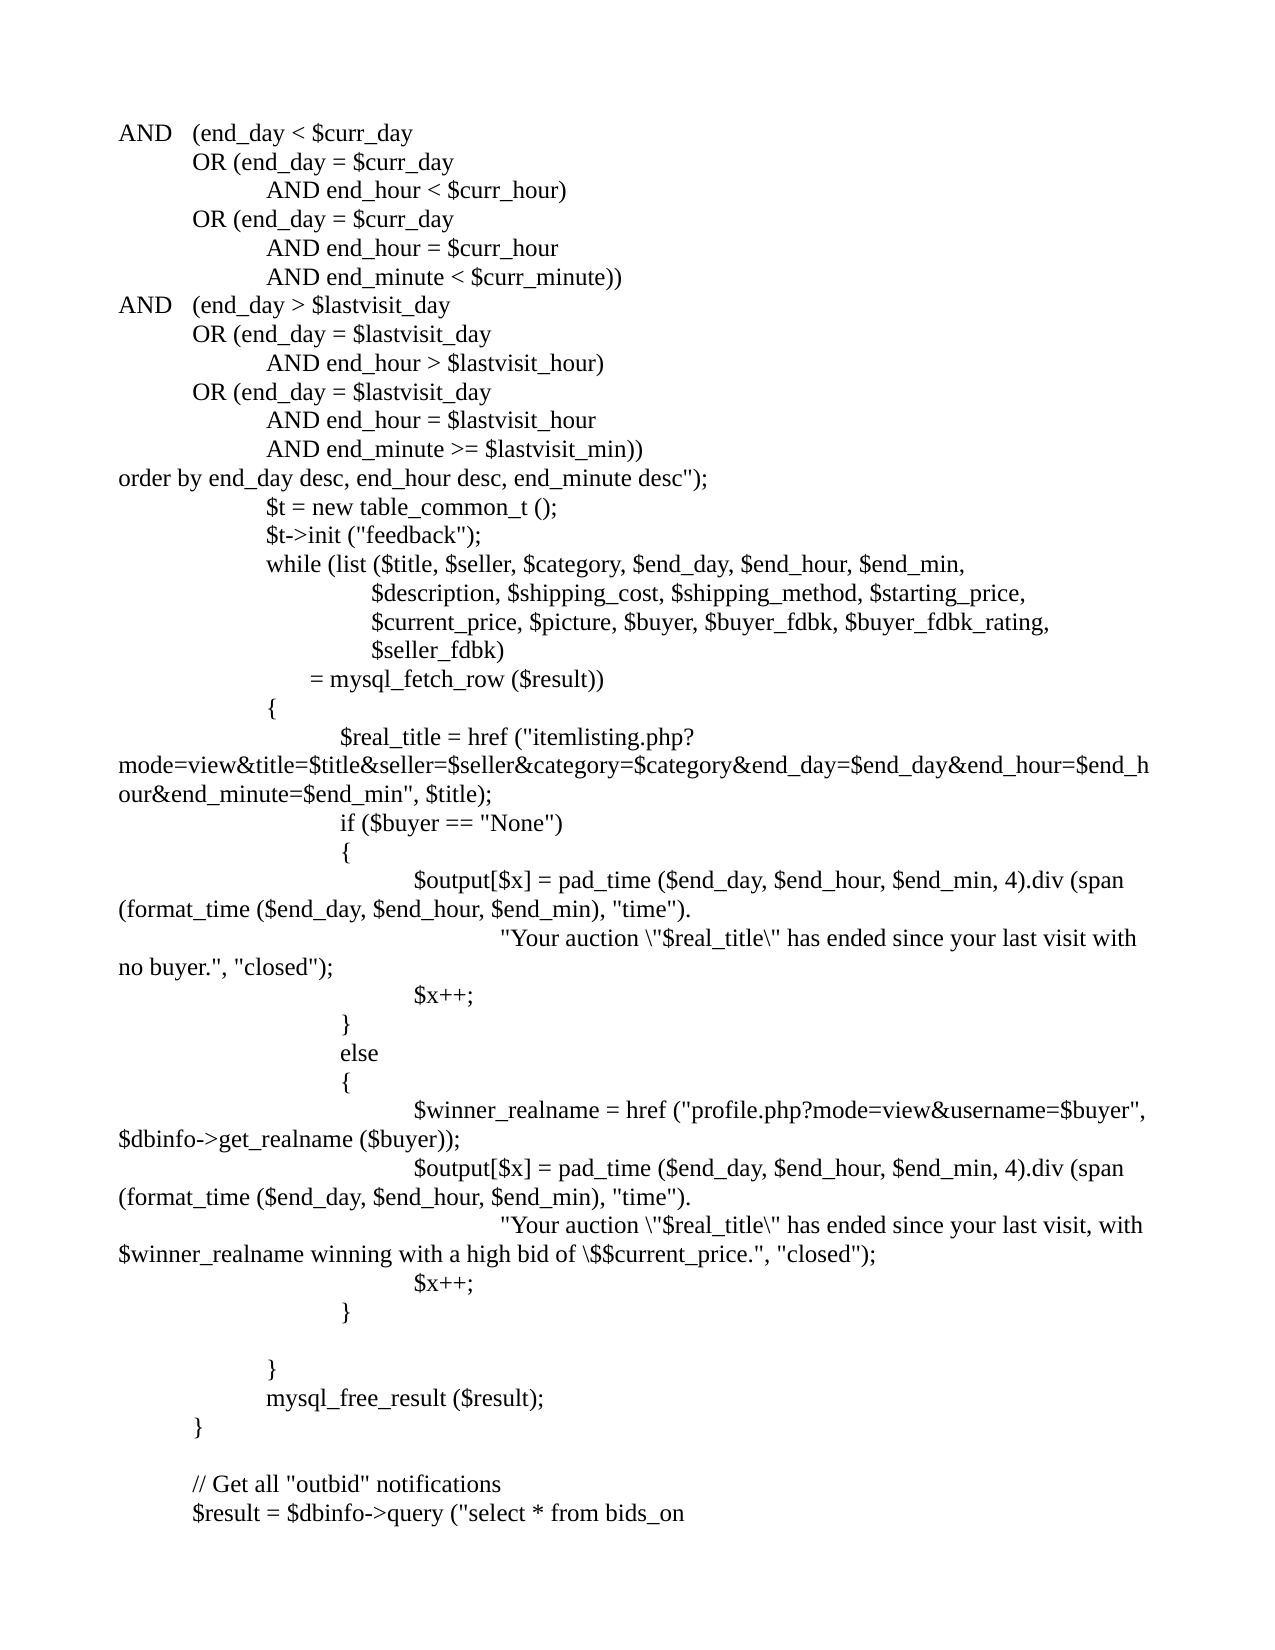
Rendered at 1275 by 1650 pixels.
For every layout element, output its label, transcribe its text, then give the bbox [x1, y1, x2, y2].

text if ($buyer == "None") [118, 808, 1157, 837]
text } [118, 1297, 1157, 1326]
text $output[$x] = pad_time ($end_day, $end_hour, $end_min, 4).div (span (format_time ($end_day, $end_hour, $end_min), "time"). [118, 866, 1157, 923]
text = mysql_fetch_row ($result)) [118, 664, 1157, 693]
text mysql_free_result ($result); [118, 1383, 1157, 1412]
text { [118, 693, 1157, 722]
text { [118, 1067, 1157, 1096]
text else [118, 1038, 1157, 1067]
text $description, $shipping_cost, $shipping_method, $starting_price, [118, 578, 1157, 607]
text "Your auction \"$real_title\" has ended since your last visit with no buyer.", "closed"); [118, 923, 1157, 981]
text $result = $dbinfo->query ("select * from bids_on [118, 1498, 1157, 1527]
text { [118, 837, 1157, 866]
text $t = new table_common_t (); [118, 492, 1157, 521]
text } [118, 1412, 1157, 1441]
text $real_title = href ("itemlisting.php?mode=view&title=$title&seller=$seller&category=$category&end_day=$end_day&end_hour=$end_hour&end_minute=$end_min", $title); [118, 722, 1157, 808]
text $seller_fdbk) [118, 636, 1157, 664]
text $x++; [118, 1268, 1157, 1297]
text AND end_hour < $curr_hour) [118, 176, 1157, 204]
text } [118, 1009, 1157, 1038]
text $t->init ("feedback"); [118, 521, 1157, 549]
text $winner_realname = href ("profile.php?mode=view&username=$buyer", $dbinfo->get_realname ($buyer)); [118, 1096, 1157, 1153]
text $current_price, $picture, $buyer, $buyer_fdbk, $buyer_fdbk_rating, [118, 607, 1157, 636]
text } [118, 1354, 1157, 1383]
text $winner_realname winning with a high bid of \$$current_price.", "closed"); [118, 1239, 1157, 1268]
text AND (end_day > $lastvisit_day [118, 291, 1157, 319]
text AND (end_day < $curr_day [118, 118, 1157, 147]
text "Your auction \"$real_title\" has ended since your last visit, with [118, 1211, 1157, 1239]
text OR (end_day = $lastvisit_day [118, 377, 1157, 406]
text AND end_hour > $lastvisit_hour) [118, 348, 1157, 377]
text OR (end_day = $lastvisit_day [118, 319, 1157, 348]
text AND end_hour = $lastvisit_hour [118, 406, 1157, 434]
text OR (end_day = $curr_day [118, 147, 1157, 176]
text OR (end_day = $curr_day [118, 204, 1157, 233]
text order by end_day desc, end_hour desc, end_minute desc"); [118, 463, 1157, 492]
text $output[$x] = pad_time ($end_day, $end_hour, $end_min, 4).div (span (format_time ($end_day, $end_hour, $end_min), "time"). [118, 1153, 1157, 1211]
text AND end_hour = $curr_hour [118, 233, 1157, 262]
text while (list ($title, $seller, $category, $end_day, $end_hour, $end_min, [118, 549, 1157, 578]
text AND end_minute >= $lastvisit_min)) [118, 434, 1157, 463]
text $x++; [118, 981, 1157, 1009]
text AND end_minute < $curr_minute)) [118, 262, 1157, 291]
text // Get all "outbid" notifications [118, 1469, 1157, 1498]
